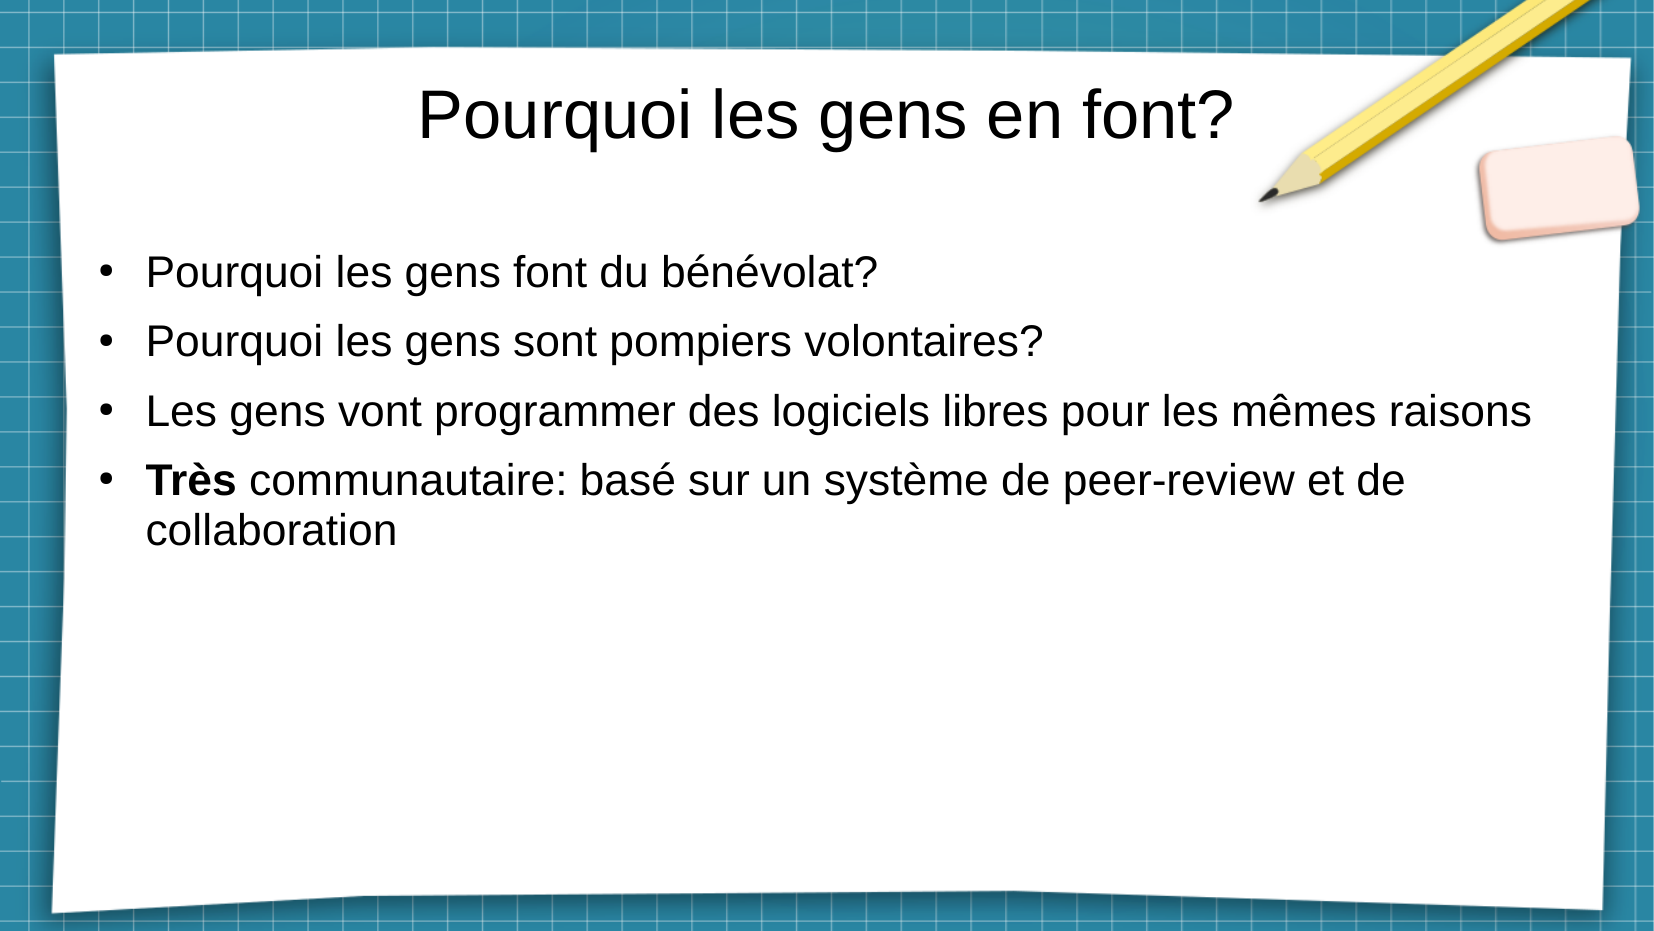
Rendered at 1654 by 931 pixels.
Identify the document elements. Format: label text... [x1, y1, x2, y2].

list Pourquoi les gens font du bénévolat? Pourquoi les gens sont pompiers volontaires? Les gens vont programmer des logiciels libres pour les mêmes raisons Très communautaire: basé sur un système de peer-review et de collaboration [82, 247, 1571, 591]
picture [0, 0, 1654, 931]
title Pourquoi les gens en font? [82, 36, 1571, 193]
